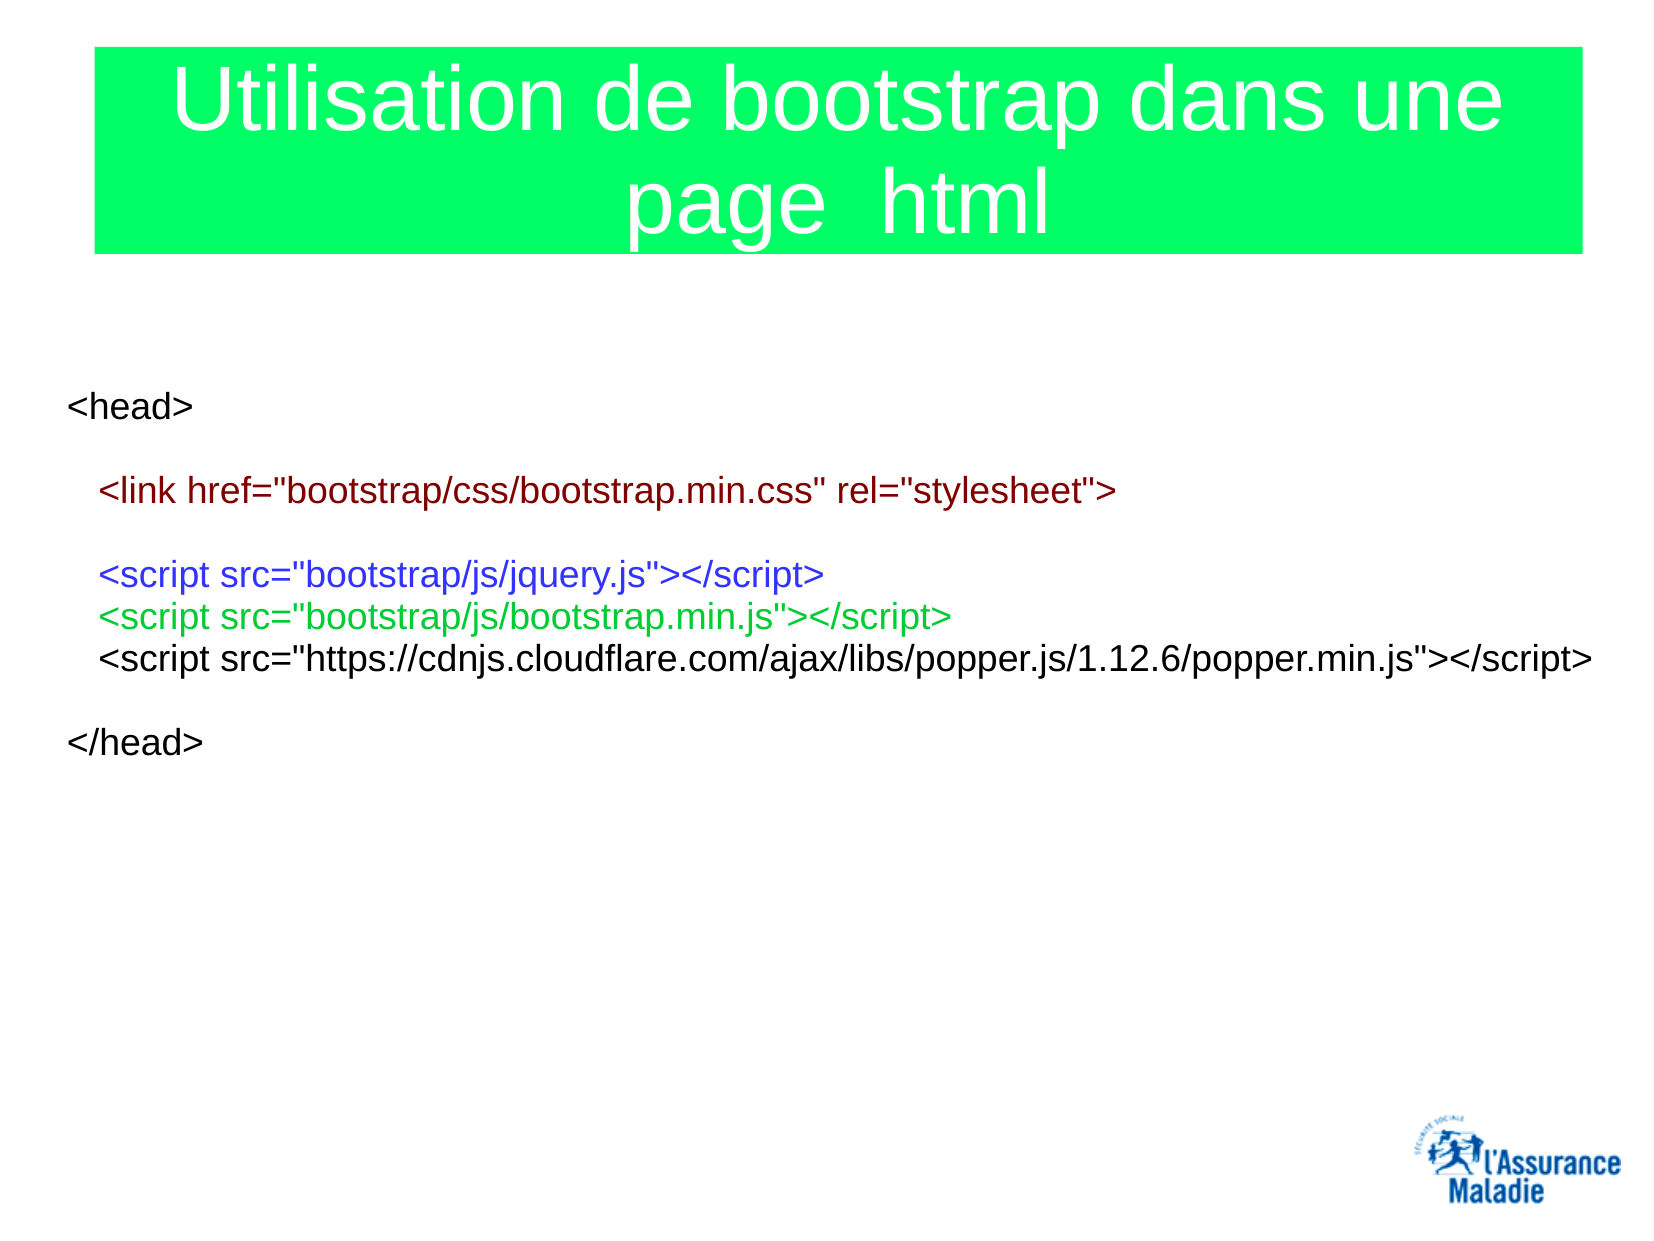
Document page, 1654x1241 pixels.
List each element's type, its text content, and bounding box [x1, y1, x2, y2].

picture [1393, 1111, 1621, 1205]
text_box <head> <link href="bootstrap/css/bootstrap.min.css" rel="stylesheet"> <script src="bootstrap/js/jquery.js"></script> <script src="bootstrap/js/bootstrap.min.js"></script> <script src="https://cdnjs.cloudflare.com/ajax/libs/popper.js/1.12.6/popper.min.js"></script> </head> [52, 378, 1609, 771]
title Utilisation de bootstrap dans une page html [94, 46, 1583, 254]
